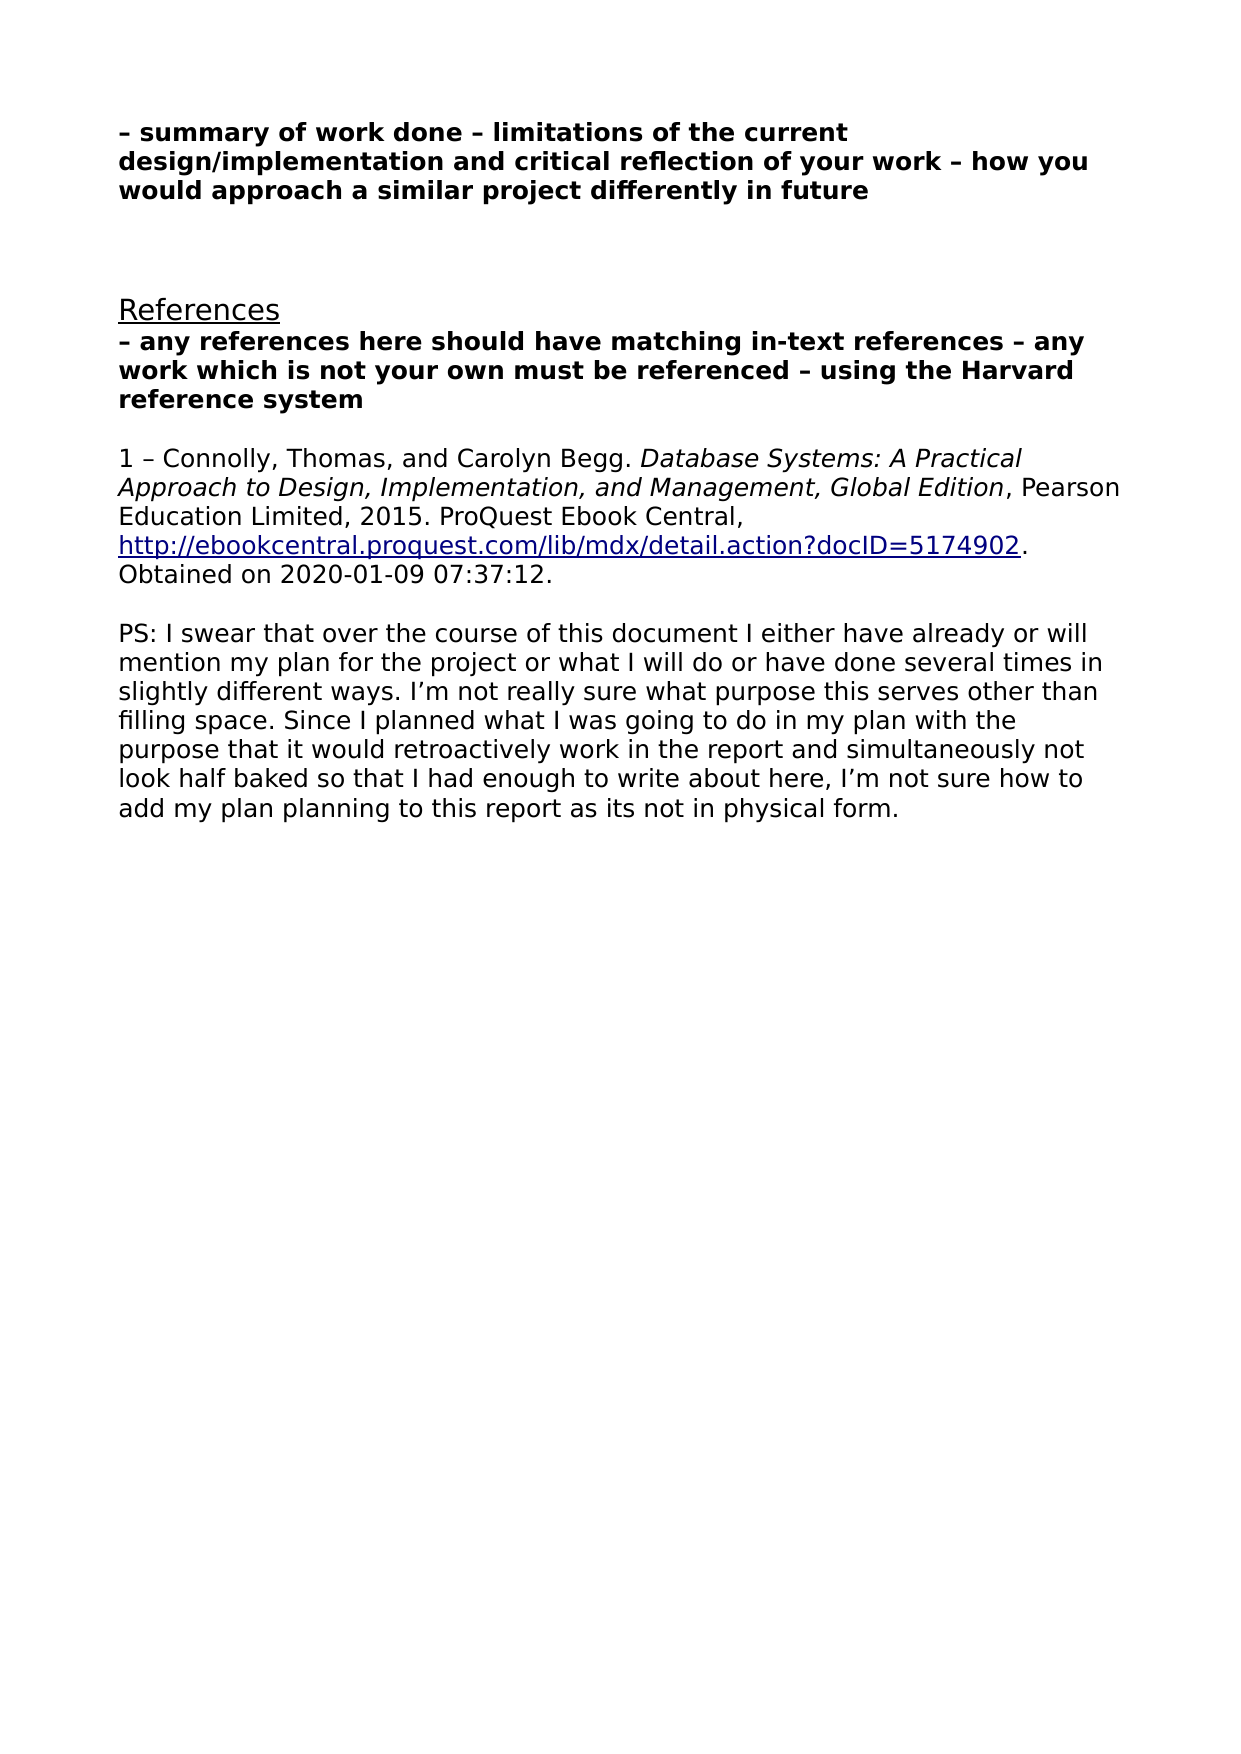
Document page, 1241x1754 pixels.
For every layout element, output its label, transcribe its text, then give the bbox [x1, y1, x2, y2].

text – any references here should have matching in-text references – any work which is not your own must be referenced – using the Harvard reference system [118, 327, 1122, 414]
text – summary of work done – limitations of the current design/implementation and critical reflection of your work – how you would approach a similar project differently in future [118, 118, 1122, 206]
text References [118, 293, 1122, 327]
text Obtained on 2020-01-09 07:37:12. [118, 560, 1122, 589]
text 1 – Connolly, Thomas, and Carolyn Begg. Database Systems: A Practical Approach to Design, Implementation, and Management, Global Edition, Pearson Education Limited, 2015. ProQuest Ebook Central, http://ebookcentral.proquest.com/lib/mdx/detail.action?docID=5174902. [118, 444, 1122, 560]
text PS: I swear that over the course of this document I either have already or will mention my plan for the project or what I will do or have done several times in slightly different ways. I’m not really sure what purpose this serves other than filling space. Since I planned what I was going to do in my plan with the purpose that it would retroactively work in the report and simultaneously not look half baked so that I had enough to write about here, I’m not sure how to add my plan planning to this report as its not in physical form. [118, 619, 1122, 823]
